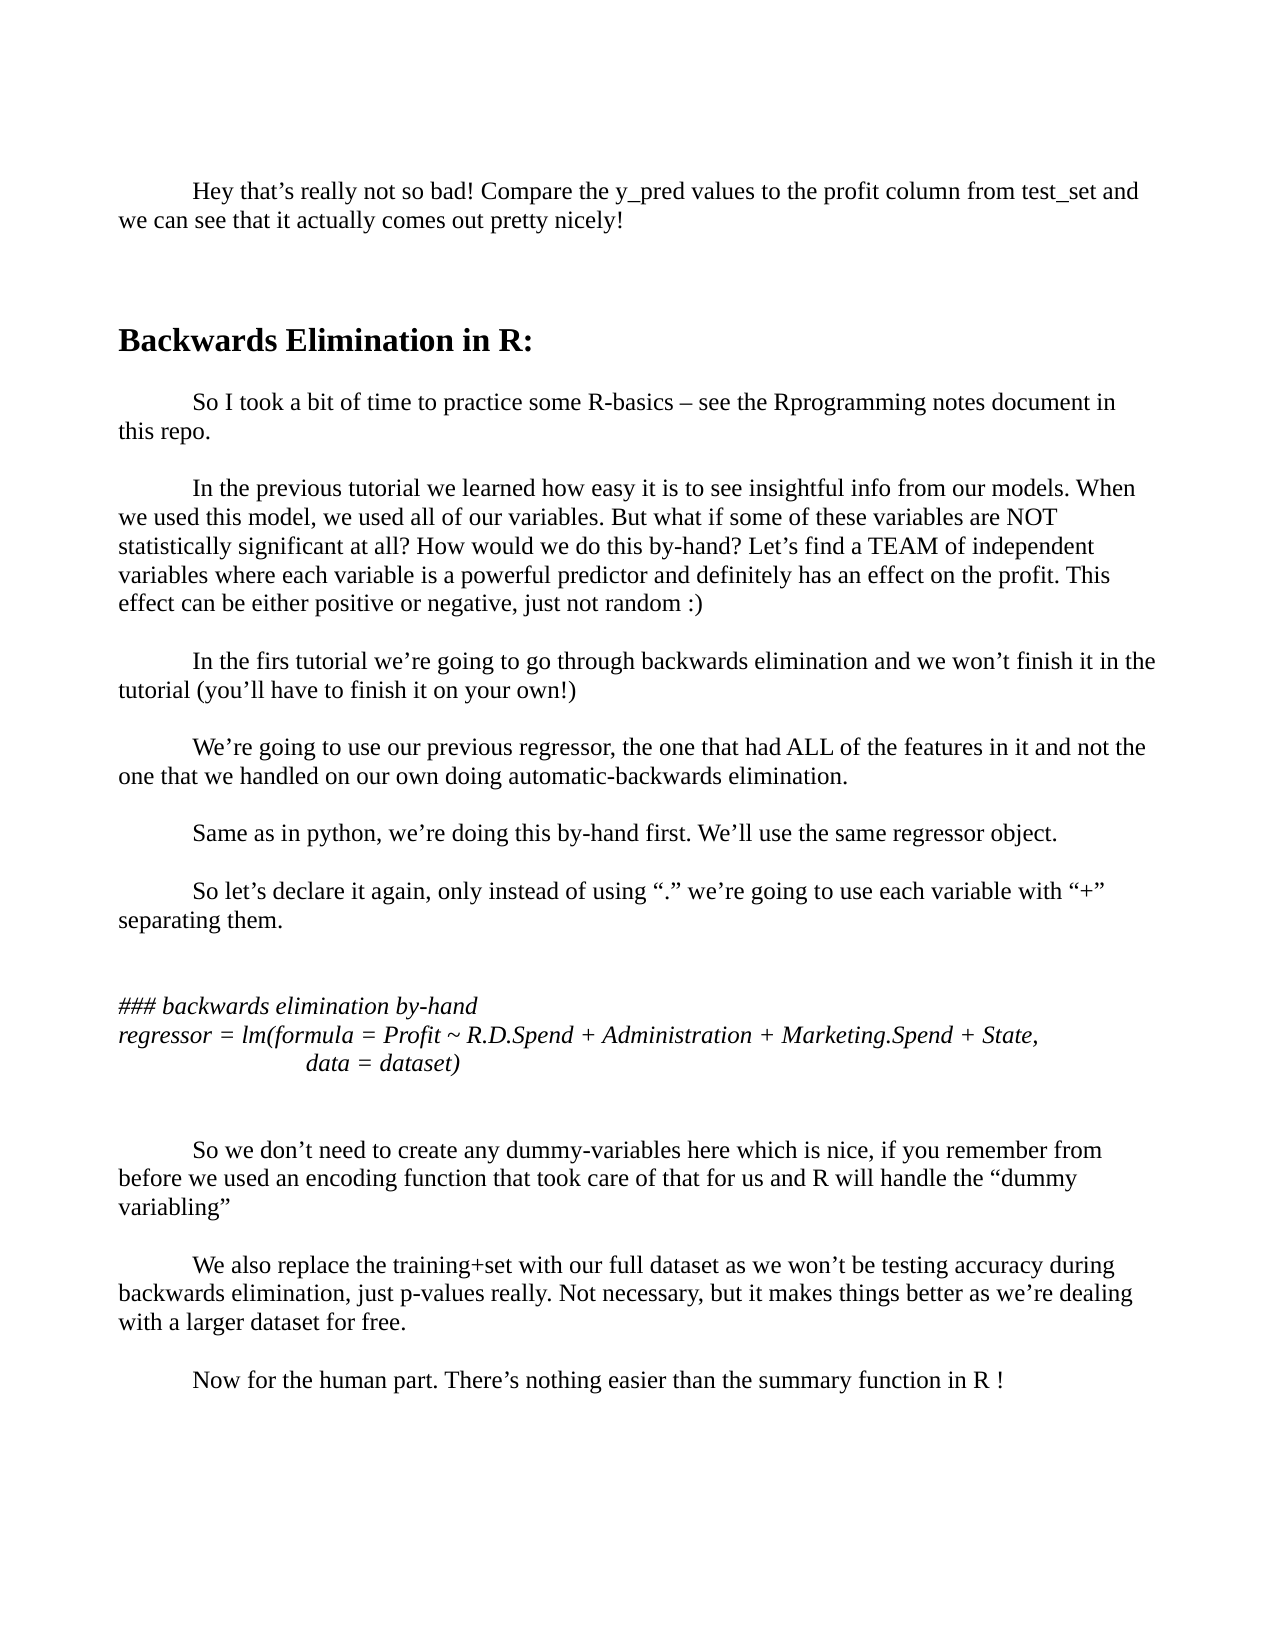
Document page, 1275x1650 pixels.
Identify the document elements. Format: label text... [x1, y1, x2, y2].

text So let’s declare it again, only instead of using “.” we’re going to use each variable with “+” separating them. [118, 876, 1157, 933]
text In the firs tutorial we’re going to go through backwards elimination and we won’t finish it in the tutorial (you’ll have to finish it on your own!) [118, 646, 1157, 703]
text So we don’t need to create any dummy-variables here which is nice, if you remember from before we used an encoding function that took care of that for us and R will handle the “dummy variabling” [118, 1135, 1157, 1221]
text We’re going to use our previous regressor, the one that had ALL of the features in it and not the one that we handled on our own doing automatic-backwards elimination. [118, 732, 1157, 790]
text So I took a bit of time to practice some R-basics – see the Rprogramming notes document in this repo. [118, 387, 1157, 445]
text data = dataset) [118, 1048, 1157, 1077]
text Same as in python, we’re doing this by-hand first. We’ll use the same regressor object. [118, 818, 1157, 847]
text Now for the human part. There’s nothing easier than the summary function in R ! [118, 1365, 1157, 1393]
text We also replace the training+set with our full dataset as we won’t be testing accuracy during backwards elimination, just p-values really. Not necessary, but it makes things better as we’re dealing with a larger dataset for free. [118, 1250, 1157, 1336]
text In the previous tutorial we learned how easy it is to see insightful info from our models. When we used this model, we used all of our variables. But what if some of these variables are NOT statistically significant at all? How would we do this by-hand? Let’s find a TEAM of independent variables where each variable is a powerful predictor and definitely has an effect on the profit. This effect can be either positive or negative, just not random :) [118, 473, 1157, 617]
text regressor = lm(formula = Profit ~ R.D.Spend + Administration + Marketing.Spend + State, [118, 1020, 1157, 1048]
text Backwards Elimination in R: [118, 320, 1157, 358]
text ### backwards elimination by-hand [118, 991, 1157, 1020]
text Hey that’s really not so bad! Compare the y_pred values to the profit column from test_set and we can see that it actually comes out pretty nicely! [118, 176, 1157, 234]
